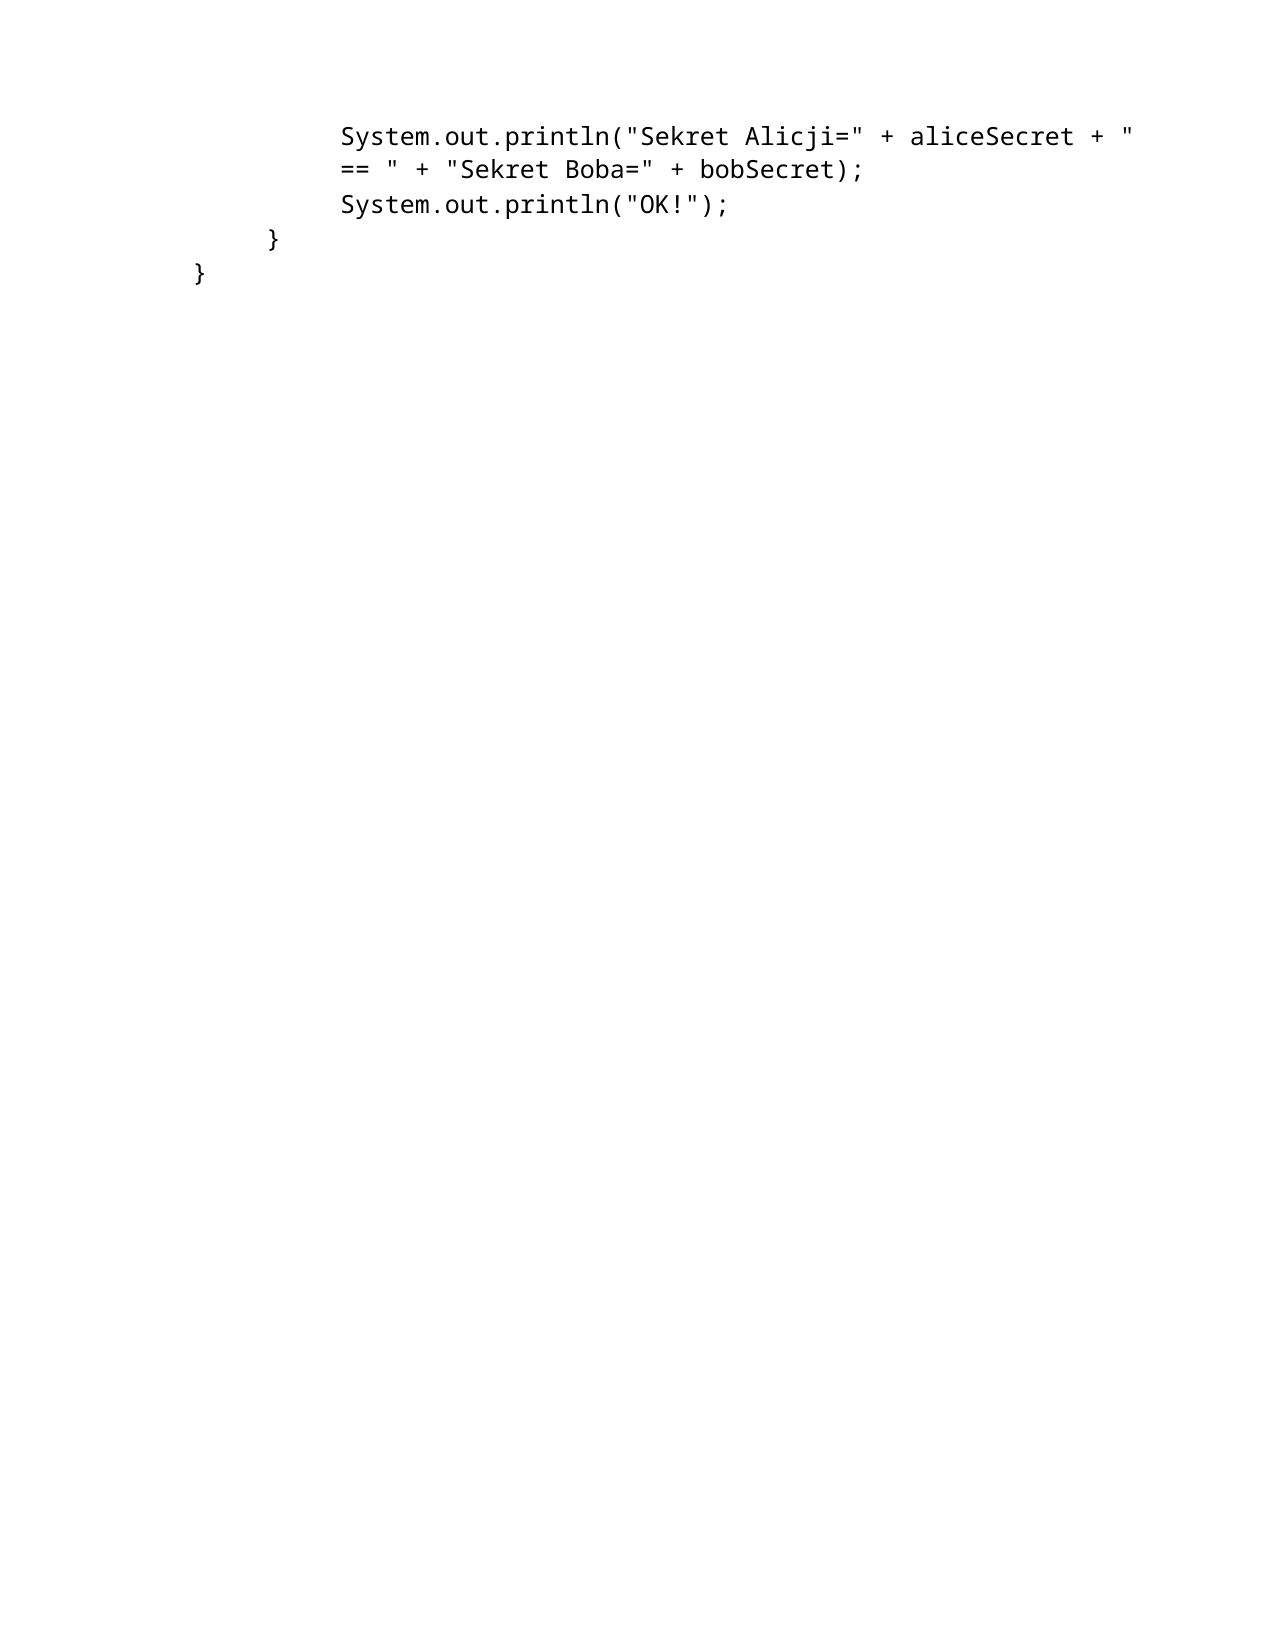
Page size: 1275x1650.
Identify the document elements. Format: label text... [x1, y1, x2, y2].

text } [118, 220, 1157, 254]
text } [118, 254, 1157, 288]
text System.out.println("Sekret Alicji=" + aliceSecret + " == " + "Sekret Boba=" + bobSecret); [340, 118, 1157, 186]
text System.out.println("OK!"); [118, 186, 1157, 220]
